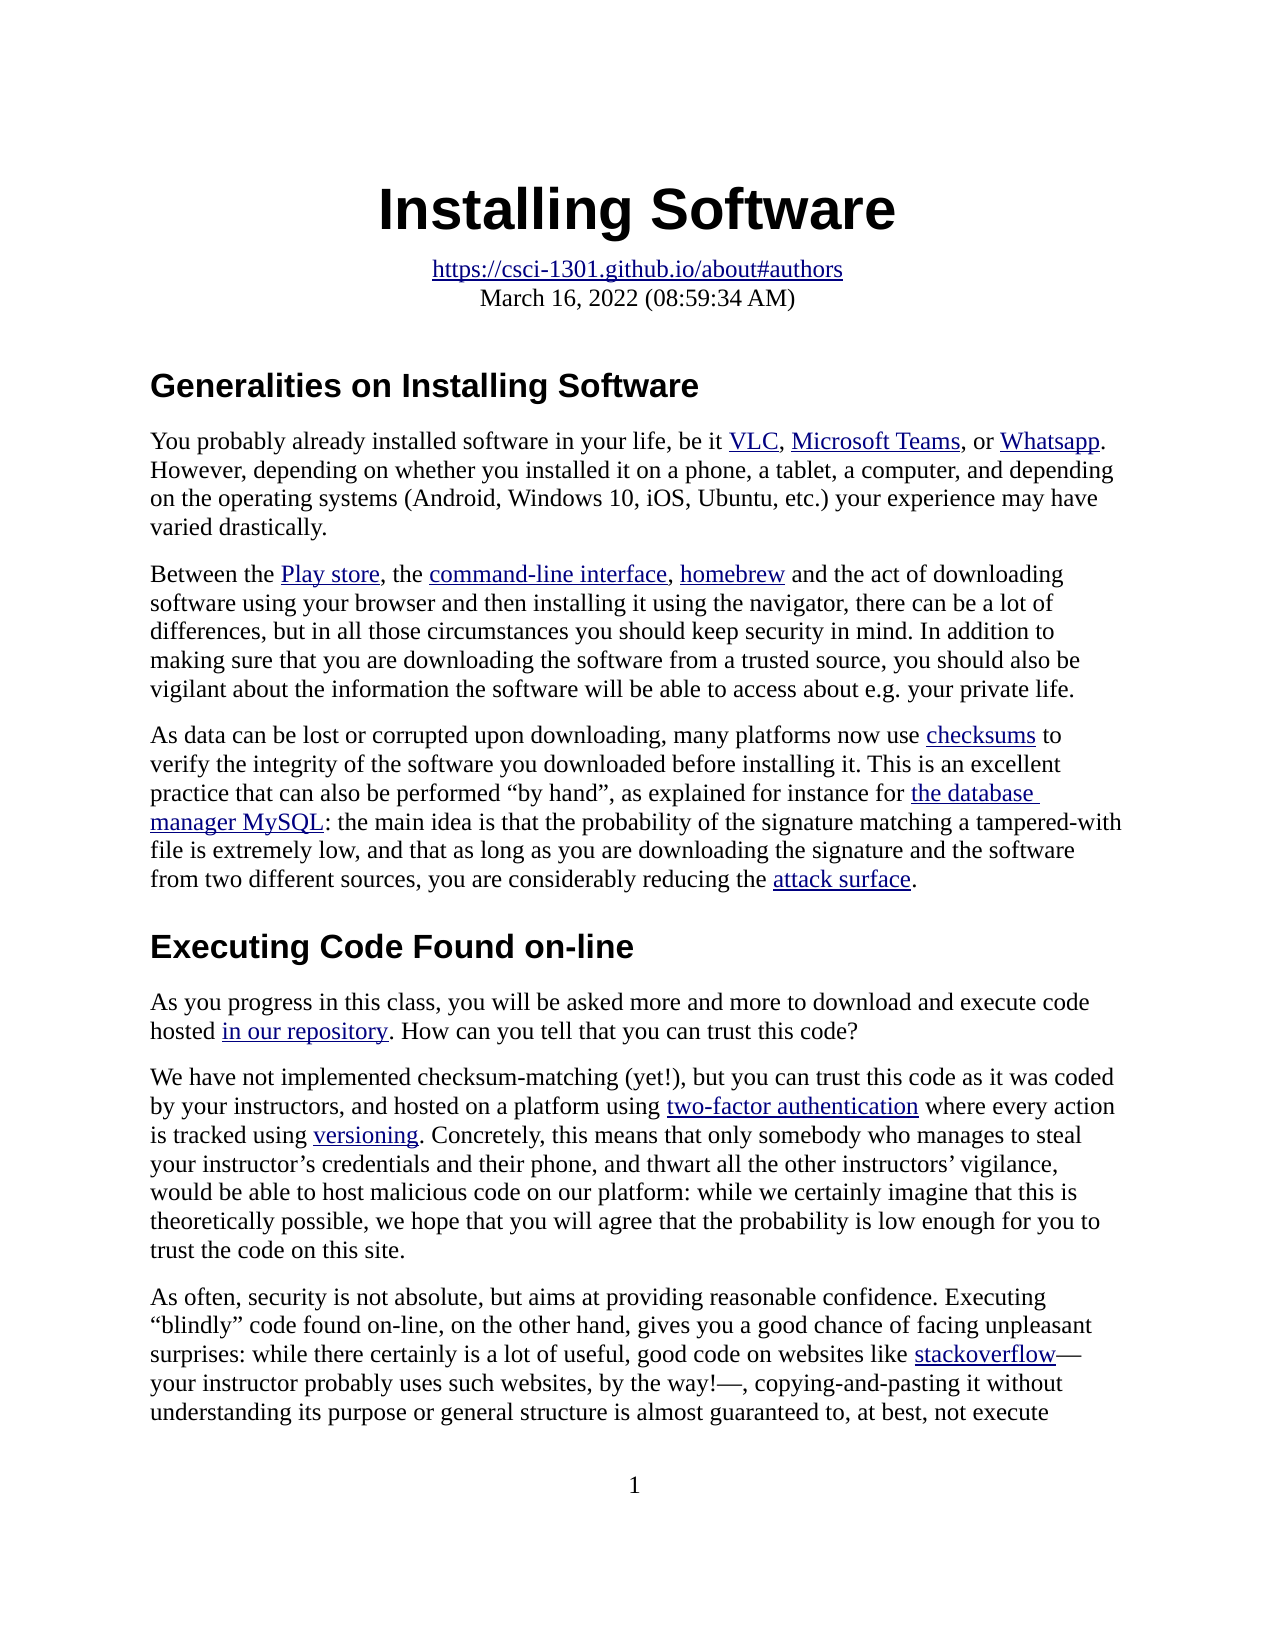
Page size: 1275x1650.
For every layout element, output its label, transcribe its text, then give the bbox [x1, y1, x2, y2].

text We have not implemented checksum-matching (yet!), but you can trust this code as it was coded by your instructors, and hosted on a platform using two-factor authentication where every action is tracked using versioning. Concretely, this means that only somebody who manages to steal your instructor’s credentials and their phone, and thwart all the other instructors’ vigilance, would be able to host malicious code on our platform: while we certainly imagine that this is theoretically possible, we hope that you will agree that the probability is low enough for you to trust the code on this site. [150, 1062, 1125, 1264]
text As data can be lost or corrupted upon downloading, many platforms now use checksums to verify the integrity of the software you downloaded before installing it. This is an excellent practice that can also be performed “by hand”, as explained for instance for the database manager MySQL: the main idea is that the probability of the signature matching a tampered-with file is extremely low, and that as long as you are downloading the signature and the software from two different sources, you are considerably reducing the attack surface. [150, 721, 1125, 893]
subtitle Executing Code Found on-line [150, 927, 1125, 966]
text You probably already installed software in your life, be it VLC, Microsoft Teams, or Whatsapp. However, depending on whether you installed it on a phone, a tablet, a computer, and depending on the operating systems (Android, Windows 10, iOS, Ubuntu, etc.) your experience may have varied drastically. [150, 426, 1125, 541]
text As often, security is not absolute, but aims at providing reasonable confidence. Executing “blindly” code found on-line, on the other hand, gives you a good chance of facing unpleasant surprises: while there certainly is a lot of useful, good code on websites like stackoverflow—your instructor probably uses such websites, by the way!—, copying-and-pasting it without understanding its purpose or general structure is almost guaranteed to, at best, not execute [150, 1282, 1125, 1425]
subtitle Generalities on Installing Software [150, 366, 1125, 404]
text Between the Play store, the command-line interface, homebrew and the act of downloading software using your browser and then installing it using the navigator, there can be a lot of differences, but in all those circumstances you should keep security in mind. In addition to making sure that you are downloading the software from a trusted source, you should also be vigilant about the information the software will be able to access about e.g. your private life. [150, 559, 1125, 703]
title Installing Software [150, 175, 1125, 242]
text As you progress in this class, you will be asked more and more to download and execute code hosted in our repository. How can you tell that you can trust this code? [150, 987, 1125, 1044]
text March 16, 2022 (08:59:34 AM) [150, 283, 1125, 312]
text https://csci-1301.github.io/about#authors [150, 254, 1125, 283]
